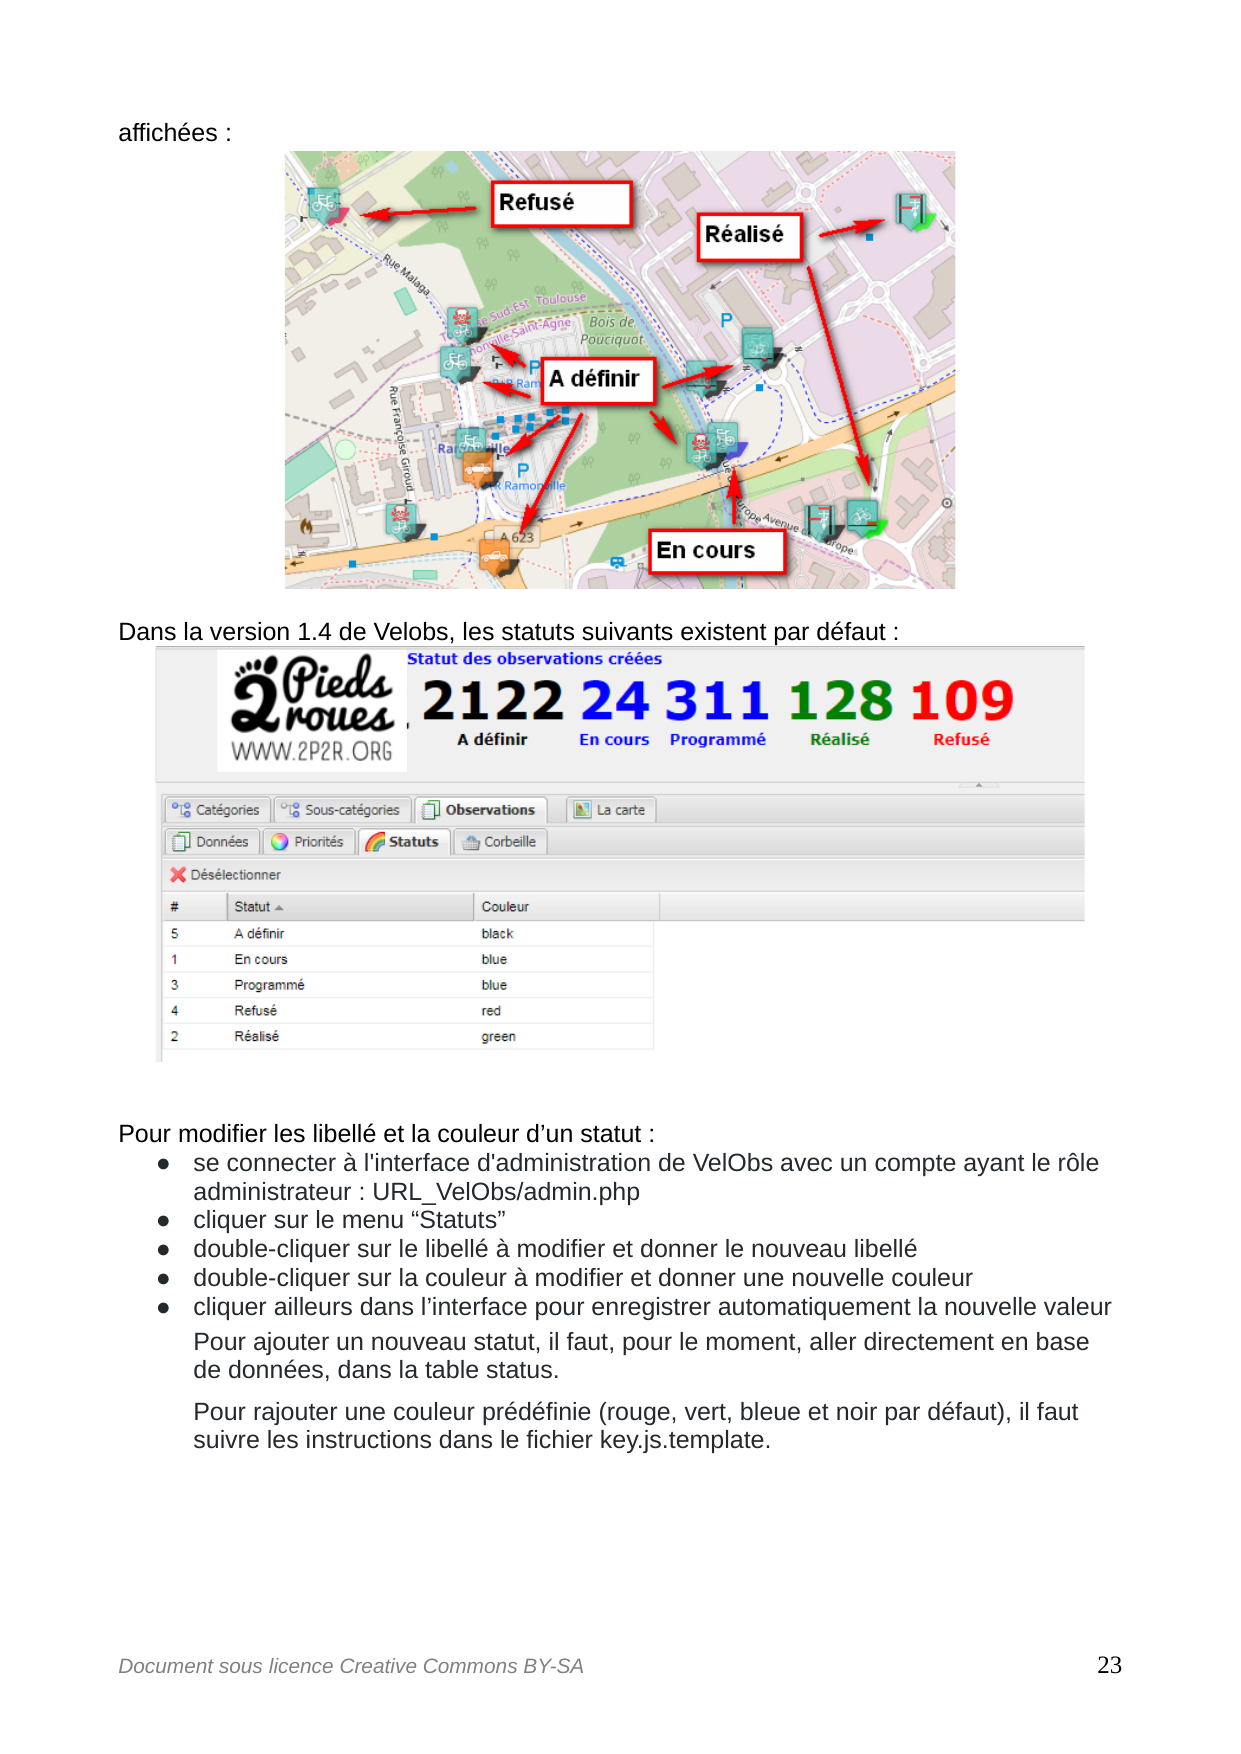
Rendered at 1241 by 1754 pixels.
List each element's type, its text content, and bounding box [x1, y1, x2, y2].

text Dans la version 1.4 de Velobs, les statuts suivants existent par défaut : [118, 617, 1122, 646]
picture [284, 151, 956, 589]
list se connecter à l'interface d'administration de VelObs avec un compte ayant le rôle administrateur : URL_VelObs/admin.php [156, 1148, 1122, 1205]
list cliquer ailleurs dans l’interface pour enregistrer automatiquement la nouvelle valeur [156, 1292, 1122, 1320]
list cliquer sur le menu “Statuts” [156, 1205, 1122, 1234]
list double-cliquer sur le libellé à modifier et donner le nouveau libellé [156, 1234, 1122, 1263]
text Pour ajouter un nouveau statut, il faut, pour le moment, aller directement en base de données, dans la table status. [193, 1327, 1122, 1384]
text affichées : [118, 118, 1122, 147]
text Pour modifier les libellé et la couleur d’un statut : [118, 1119, 1122, 1148]
picture [155, 646, 1085, 1062]
text Pour rajouter une couleur prédéfinie (rouge, vert, bleue et noir par défaut), il faut suivre les instructions dans le fichier key.js.template. [193, 1397, 1122, 1454]
list double-cliquer sur la couleur à modifier et donner une nouvelle couleur [156, 1263, 1122, 1292]
